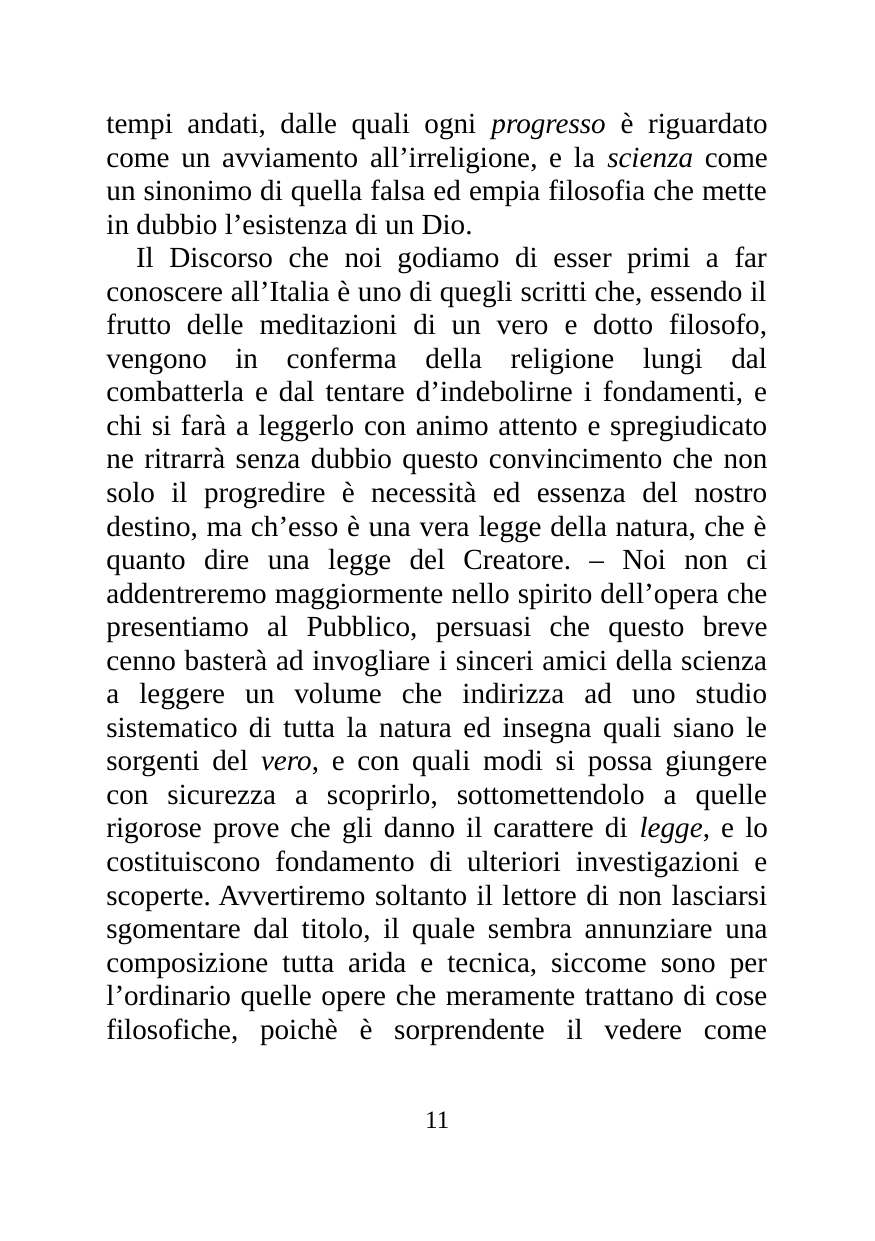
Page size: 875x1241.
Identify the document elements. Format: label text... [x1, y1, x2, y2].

text Il Discorso che noi godiamo di esser primi a far conoscere all’Italia è uno di quegli scritti che, essendo il frutto delle meditazioni di un vero e dotto filosofo, vengono in conferma della religione lungi dal combatterla e dal tentare d’indebolirne i fondamenti, e chi si farà a leggerlo con animo attento e spregiudicato ne ritrarrà senza dubbio questo convincimento che non solo il progredire è necessità ed essenza del nostro destino, ma ch’esso è una vera legge della natura, che è quanto dire una legge del Creatore. – Noi non ci addentreremo maggiormente nello spirito dell’opera che presentiamo al Pubblico, persuasi che questo breve cenno basterà ad invogliare i sinceri amici della scienza a leggere un volume che indirizza ad uno studio sistematico di tutta la natura ed insegna quali siano le sorgenti del vero, e con quali modi si possa giungere con sicurezza a scoprirlo, sottomettendolo a quelle rigorose prove che gli danno il carattere di legge, e lo costituiscono fondamento di ulteriori investigazioni e scoperte. Avvertiremo soltanto il lettore di non lasciarsi sgomentare dal titolo, il quale sembra annunziare una composizione tutta arida e tecnica, siccome sono per l’ordinario quelle opere che meramente trattano di cose filosofiche, poichè è sorprendente il vedere come [106, 240, 768, 1045]
text tempi andati, dalle quali ogni progresso è riguardato come un avviamento all’irreligione, e la scienza come un sinonimo di quella falsa ed empia filosofia che mette in dubbio l’esistenza di un Dio. [106, 106, 768, 240]
